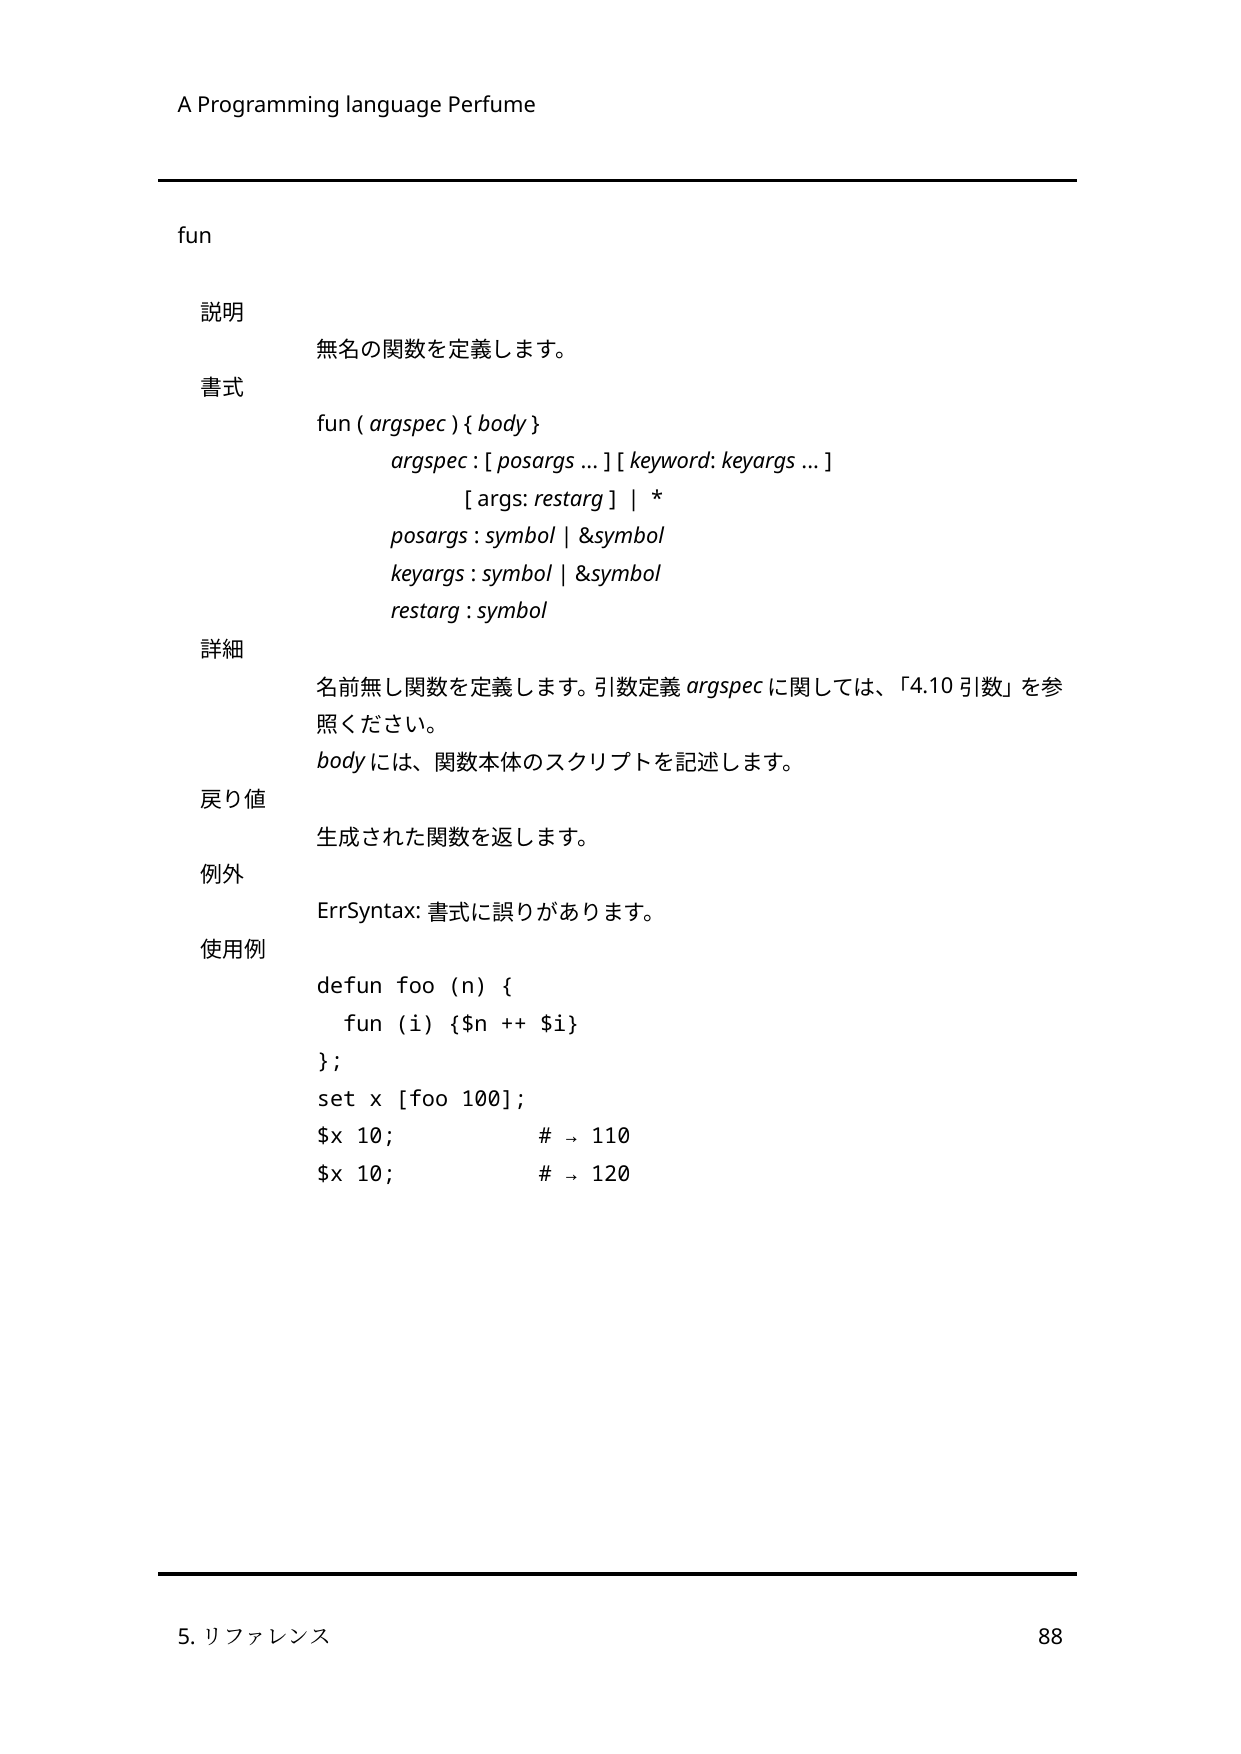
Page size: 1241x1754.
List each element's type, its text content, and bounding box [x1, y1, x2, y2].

table_header 無名の関数を定義します。 [317, 292, 1063, 367]
table_cell ErrSyntax: 書式に誤りがあります。 [317, 854, 1063, 929]
table_cell 例外 [200, 854, 317, 929]
table_cell 詳細 [200, 629, 317, 779]
table_cell 書式 [200, 367, 317, 629]
table_cell 戻り値 [200, 779, 317, 854]
table_header 説明 [200, 292, 317, 367]
table_cell 名前無し関数を定義します。引数定義argspecに関しては、「4.10 引数」を参照ください。 bodyには、関数本体のスクリプトを記述します。 [317, 629, 1063, 779]
table_cell 生成された関数を返します。 [317, 779, 1063, 854]
table_cell defun foo (n) { fun (i) {$n ++ $i} }; set x [foo 100]; $x 10; # → 110 $x 10; # → 120 [317, 929, 1063, 1192]
table_cell 使用例 [200, 929, 317, 1192]
subtitle fun [177, 217, 1063, 254]
table_cell fun ( argspec ) { body } argspec : [ posargs ... ] [ keyword: keyargs ... ] [ args: restarg ] | * posargs : symbol | &symbol keyargs : symbol | &symbol restarg : symbol [317, 367, 1063, 629]
